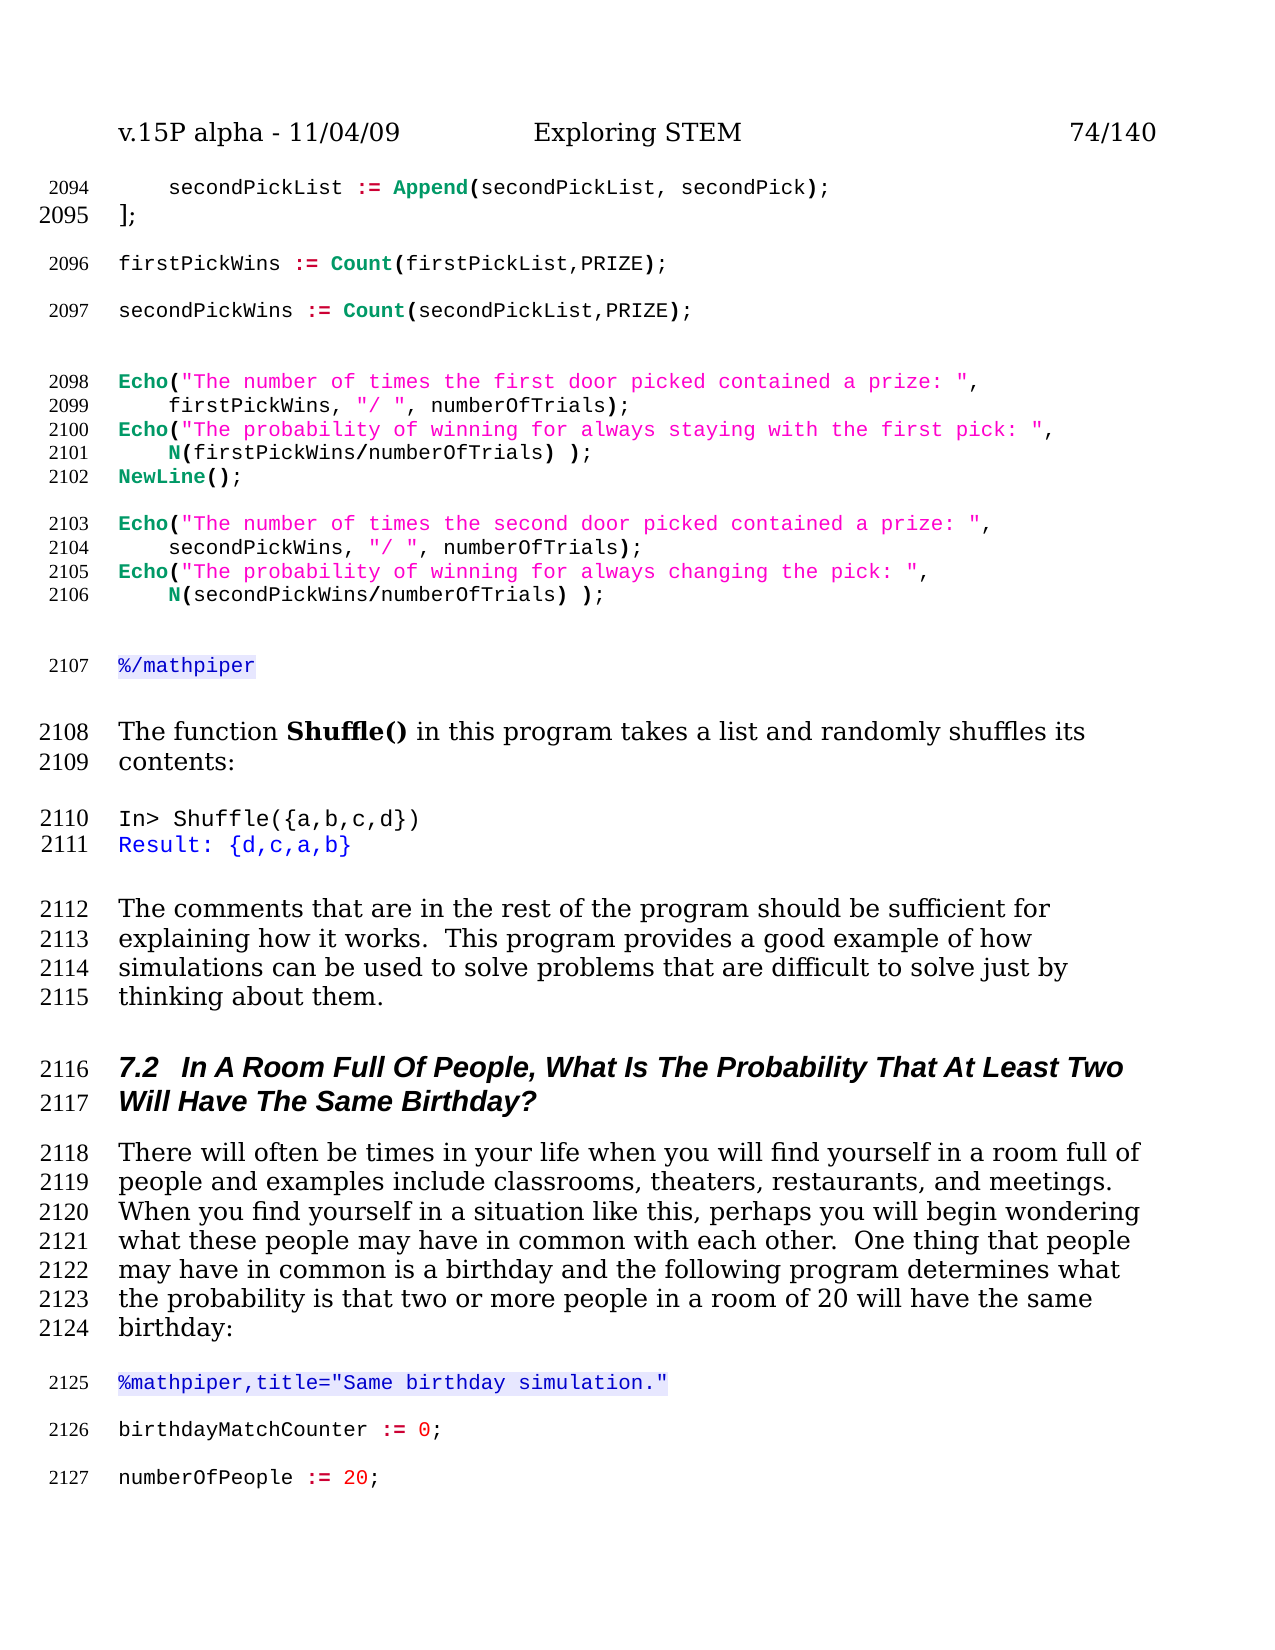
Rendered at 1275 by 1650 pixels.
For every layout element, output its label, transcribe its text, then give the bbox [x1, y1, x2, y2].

text Result: {d,c,a,b} [118, 834, 1157, 860]
text ]; [118, 200, 1157, 229]
text %/mathpiper [118, 655, 1157, 679]
text Echo("The number of times the second door picked contained a prize: ", [118, 513, 1157, 537]
text Echo("The probability of winning for always staying with the first pick: ", [118, 419, 1157, 442]
text secondPickWins, "/ ", numberOfTrials); [118, 537, 1157, 561]
text secondPickList := Append(secondPickList, secondPick); [118, 177, 1157, 200]
text Echo("The probability of winning for always changing the pick: ", [118, 561, 1157, 584]
text The comments that are in the rest of the program should be sufficient for explaining how it works. This program provides a good example of how simulations can be used to solve problems that are difficult to solve just by thinking about them. [118, 894, 1157, 1011]
text %mathpiper,title="Same birthday simulation." [118, 1372, 1157, 1396]
text numberOfPeople := 20; [118, 1467, 1157, 1490]
text There will often be times in your life when you will find yourself in a room full of people and examples include classrooms, theaters, restaurants, and meetings. When you find yourself in a situation like this, perhaps you will begin wondering what these people may have in common with each other. One thing that people may have in common is a birthday and the following program determines what the probability is that two or more people in a room of 20 will have the same birthday: [118, 1138, 1157, 1342]
text The function Shuffle() in this program takes a list and randomly shuffles its contents: [118, 717, 1157, 776]
text firstPickWins, "/ ", numberOfTrials); [118, 395, 1157, 419]
text In> Shuffle({a,b,c,d}) [118, 808, 1157, 834]
subtitle In A Room Full Of People, What Is The Probability That At Least Two Will Have The Same Birthday? [118, 1050, 1157, 1117]
text Echo("The number of times the first door picked contained a prize: ", [118, 371, 1157, 395]
text N(secondPickWins/numberOfTrials) ); [118, 584, 1157, 608]
text firstPickWins := Count(firstPickList,PRIZE); [118, 253, 1157, 277]
text birthdayMatchCounter := 0; [118, 1419, 1157, 1443]
text N(firstPickWins/numberOfTrials) ); [118, 442, 1157, 466]
text secondPickWins := Count(secondPickList,PRIZE); [118, 301, 1157, 324]
text NewLine(); [118, 466, 1157, 490]
